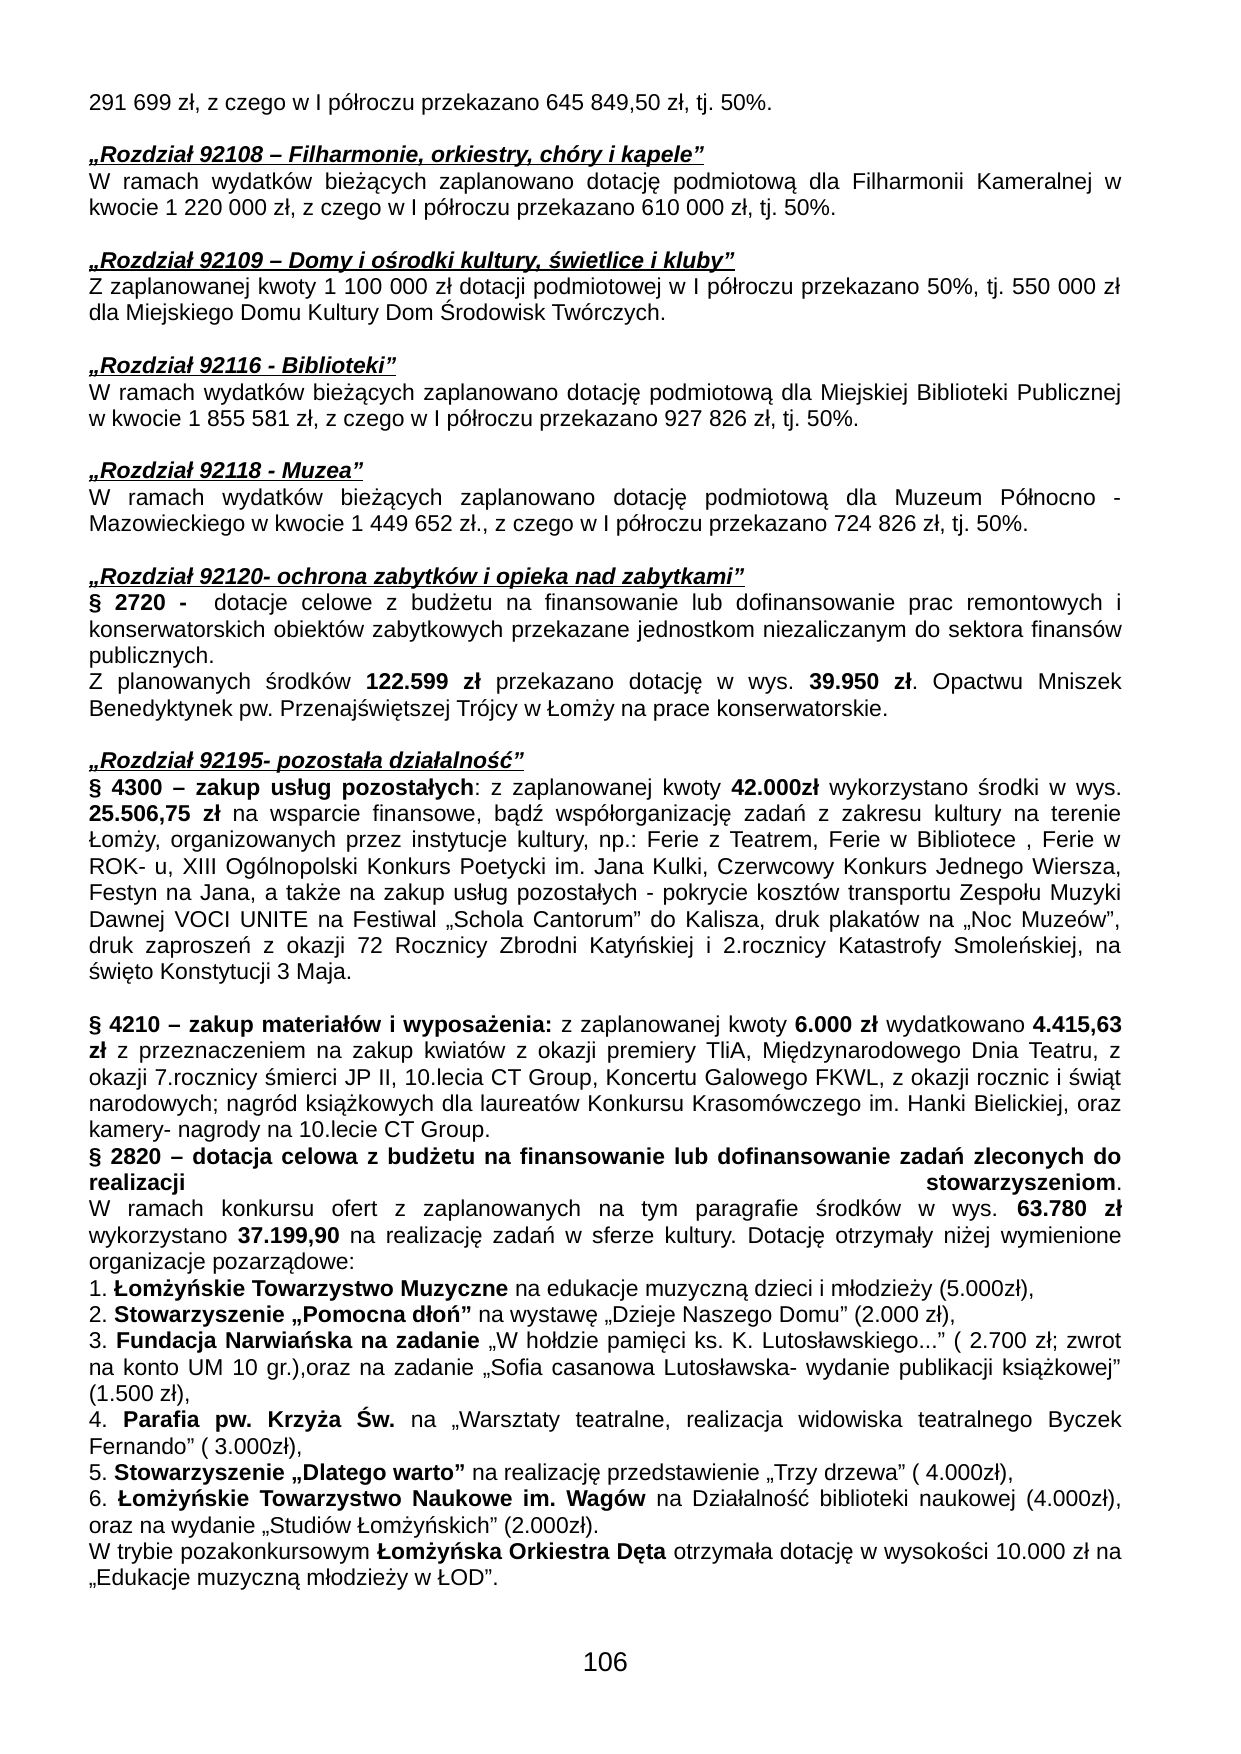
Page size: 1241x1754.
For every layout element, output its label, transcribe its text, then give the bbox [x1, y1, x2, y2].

text W ramach wydatków bieżących zaplanowano dotację podmiotową dla Filharmonii Kameralnej w kwocie 1 220 000 zł, z czego w I półroczu przekazano 610 000 zł, tj. 50%. [88, 168, 1122, 220]
list 1. Łomżyńskie Towarzystwo Muzyczne na edukacje muzyczną dzieci i młodzieży (5.000zł), [88, 1274, 1122, 1301]
text § 4210 – zakup materiałów i wyposażenia: z zaplanowanej kwoty 6.000 zł wydatkowano 4.415,63 zł z przeznaczeniem na zakup kwiatów z okazji premiery TliA, Międzynarodowego Dnia Teatru, z okazji 7.rocznicy śmierci JP II, 10.lecia CT Group, Koncertu Galowego FKWL, z okazji rocznic i świąt narodowych; nagród książkowych dla laureatów Konkursu Krasomówczego im. Hanki Bielickiej, oraz kamery- nagrody na 10.lecie CT Group. [88, 1011, 1122, 1143]
text 291 699 zł, z czego w I półroczu przekazano 645 849,50 zł, tj. 50%. [88, 88, 1122, 115]
text § 2720 - dotacje celowe z budżetu na finansowanie lub dofinansowanie prac remontowych i konserwatorskich obiektów zabytkowych przekazane jednostkom niezaliczanym do sektora finansów publicznych. [88, 589, 1122, 668]
text „Rozdział 92195- pozostała działalność” [88, 747, 1122, 774]
text „Rozdział 92118 - Muzea” [88, 457, 1122, 484]
list 2. Stowarzyszenie „Pomocna dłoń” na wystawę „Dzieje Naszego Domu” (2.000 zł), [88, 1301, 1122, 1327]
text Z zaplanowanej kwoty 1 100 000 zł dotacji podmiotowej w I półroczu przekazano 50%, tj. 550 000 zł dla Miejskiego Domu Kultury Dom Środowisk Twórczych. [88, 273, 1122, 326]
list 6. Łomżyńskie Towarzystwo Naukowe im. Wagów na Działalność biblioteki naukowej (4.000zł), oraz na wydanie „Studiów Łomżyńskich” (2.000zł). [88, 1485, 1122, 1538]
text W trybie pozakonkursowym Łomżyńska Orkiestra Dęta otrzymała dotację w wysokości 10.000 zł na „Edukacje muzyczną młodzieży w ŁOD”. [88, 1538, 1122, 1591]
text „Rozdział 92116 - Biblioteki” [88, 352, 1122, 378]
text „Rozdział 92108 – Filharmonie, orkiestry, chóry i kapele” [88, 141, 1122, 168]
list 5. Stowarzyszenie „Dlatego warto” na realizację przedstawienie „Trzy drzewa” ( 4.000zł), [88, 1459, 1122, 1485]
text § 4300 – zakup usług pozostałych: z zaplanowanej kwoty 42.000zł wykorzystano środki w wys. 25.506,75 zł na wsparcie finansowe, bądź współorganizację zadań z zakresu kultury na terenie Łomży, organizowanych przez instytucje kultury, np.: Ferie z Teatrem, Ferie w Bibliotece , Ferie w ROK- u, XIII Ogólnopolski Konkurs Poetycki im. Jana Kulki, Czerwcowy Konkurs Jednego Wiersza, Festyn na Jana, a także na zakup usług pozostałych - pokrycie kosztów transportu Zespołu Muzyki Dawnej VOCI UNITE na Festiwal „Schola Cantorum” do Kalisza, druk plakatów na „Noc Muzeów”, druk zaproszeń z okazji 72 Rocznicy Zbrodni Katyńskiej i 2.rocznicy Katastrofy Smoleńskiej, na święto Konstytucji 3 Maja. [88, 774, 1122, 984]
text W ramach wydatków bieżących zaplanowano dotację podmiotową dla Muzeum Północno -Mazowieckiego w kwocie 1 449 652 zł., z czego w I półroczu przekazano 724 826 zł, tj. 50%. [88, 484, 1122, 537]
text „Rozdział 92120- ochrona zabytków i opieka nad zabytkami” [88, 563, 1122, 589]
text W ramach wydatków bieżących zaplanowano dotację podmiotową dla Miejskiej Biblioteki Publicznej w kwocie 1 855 581 zł, z czego w I półroczu przekazano 927 826 zł, tj. 50%. [88, 378, 1122, 431]
list 3. Fundacja Narwiańska na zadanie „W hołdzie pamięci ks. K. Lutosławskiego...” ( 2.700 zł; zwrot na konto UM 10 gr.),oraz na zadanie „Sofia casanowa Lutosławska- wydanie publikacji książkowej” (1.500 zł), [88, 1327, 1122, 1406]
list 4. Parafia pw. Krzyża Św. na „Warsztaty teatralne, realizacja widowiska teatralnego Byczek Fernando” ( 3.000zł), [88, 1406, 1122, 1459]
text § 2820 – dotacja celowa z budżetu na finansowanie lub dofinansowanie zadań zleconych do realizacji stowarzyszeniom. W ramach konkursu ofert z zaplanowanych na tym paragrafie środków w wys. 63.780 zł wykorzystano 37.199,90 na realizację zadań w sferze kultury. Dotację otrzymały niżej wymienione organizacje pozarządowe: [88, 1143, 1122, 1274]
text Z planowanych środków 122.599 zł przekazano dotację w wys. 39.950 zł. Opactwu Mniszek Benedyktynek pw. Przenajświętszej Trójcy w Łomży na prace konserwatorskie. [88, 668, 1122, 721]
text „Rozdział 92109 – Domy i ośrodki kultury, świetlice i kluby” [88, 247, 1122, 273]
